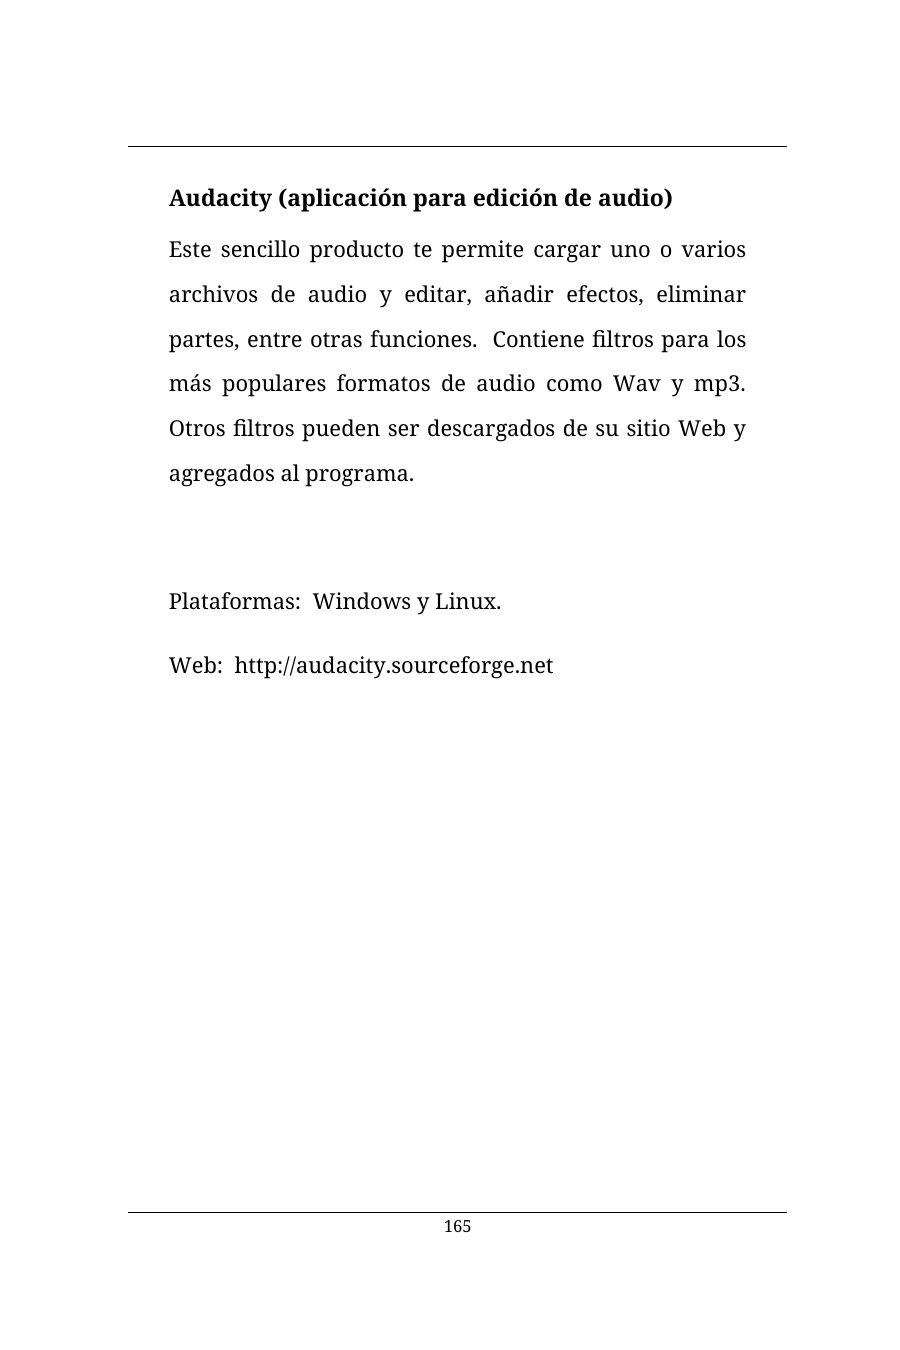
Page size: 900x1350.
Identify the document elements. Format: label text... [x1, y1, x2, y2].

table_header Audacity (aplicación para edición de audio) Este sencillo producto te permite cargar uno o varios archivos de audio y editar, añadir efectos, eliminar partes, entre otras funciones. Contiene filtros para los más populares formatos de audio como Wav y mp3. Otros filtros pueden ser descargados de su sitio Web y agregados al programa. Plataformas: Windows y Linux. Web: http://audacity.sourceforge.net [154, 150, 762, 706]
